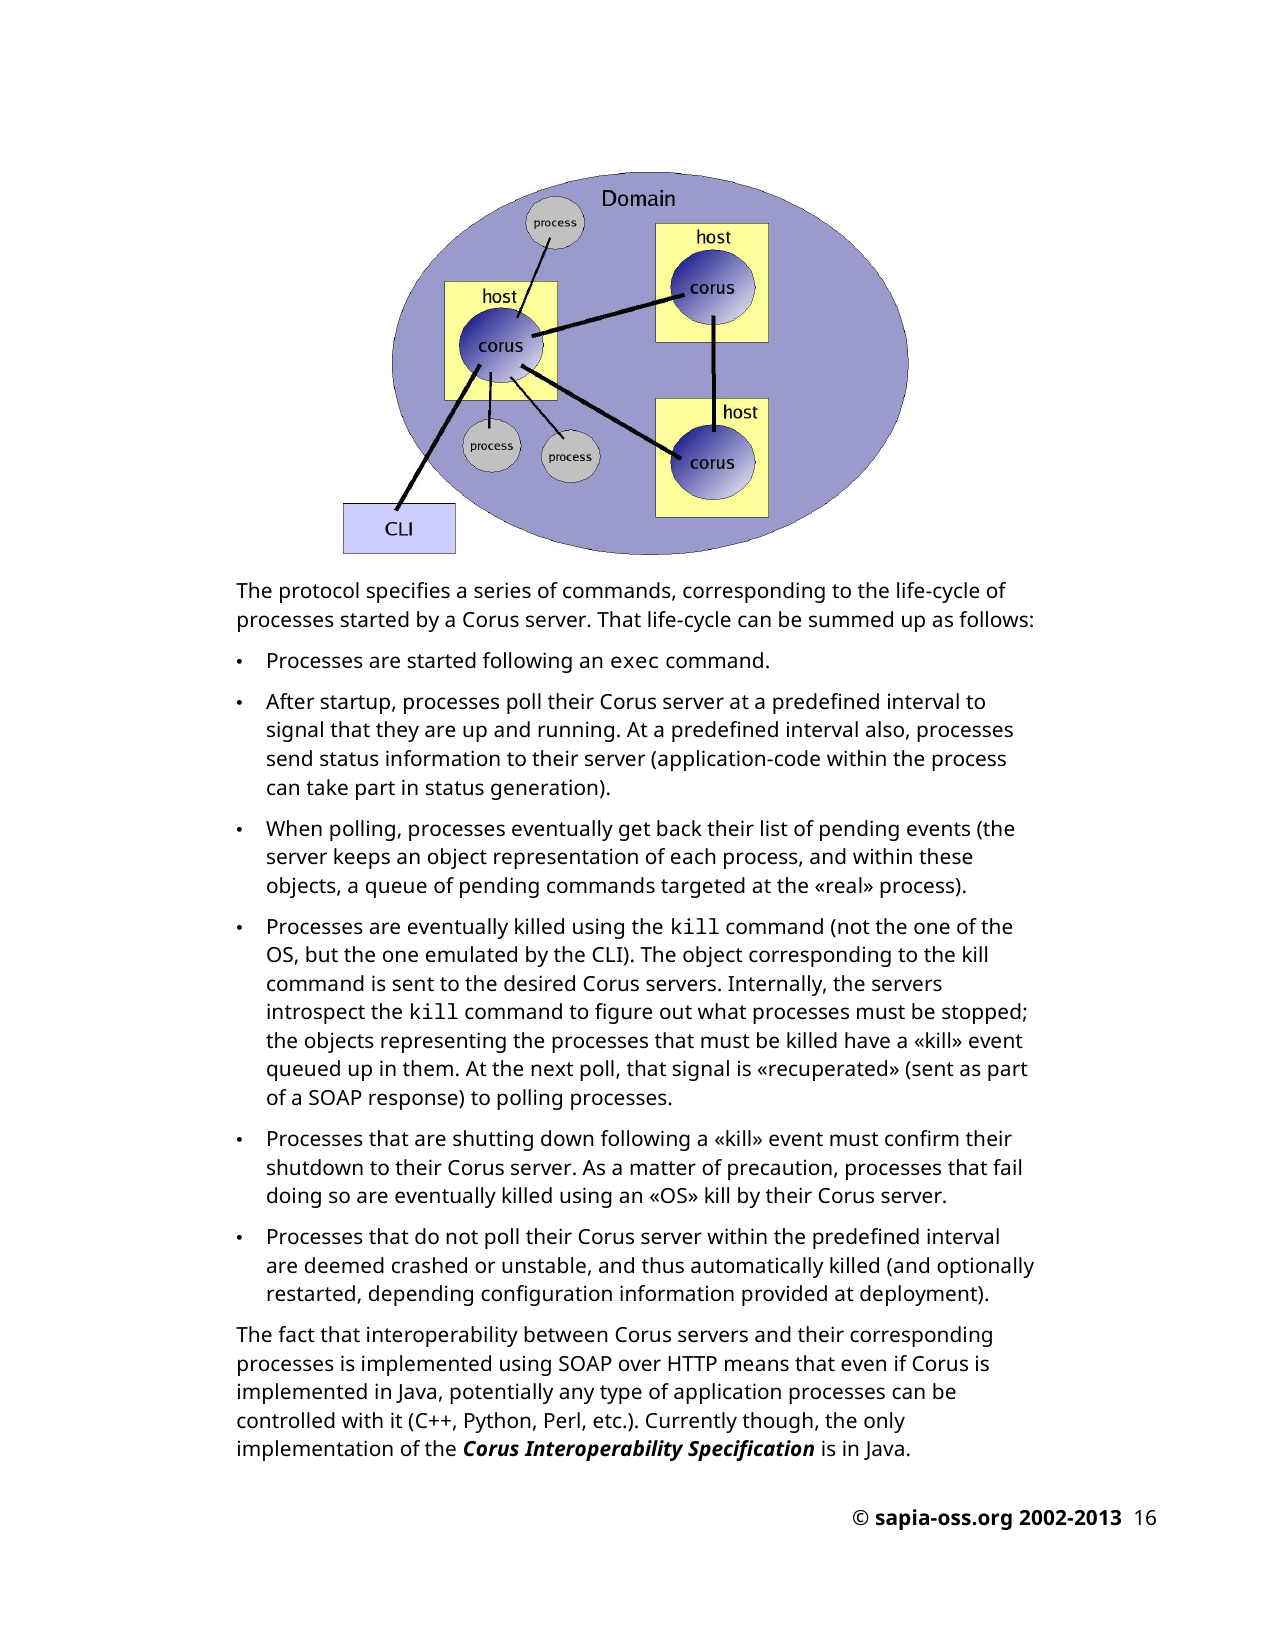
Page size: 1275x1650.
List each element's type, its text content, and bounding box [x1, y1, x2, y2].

text The protocol specifies a series of commands, corresponding to the life-cycle of processes started by a Corus server. That life-cycle can be summed up as follows: [236, 118, 1039, 633]
list Processes are started following an exec command. [236, 646, 1039, 674]
list Processes are eventually killed using the kill command (not the one of the OS, but the one emulated by the CLI). The object corresponding to the kill command is sent to the desired Corus servers. Internally, the servers introspect the kill command to figure out what processes must be stopped; the objects representing the processes that must be killed have a «kill» event queued up in them. At the next poll, that signal is «recuperated» (sent as part of a SOAP response) to polling processes. [236, 912, 1039, 1111]
list After startup, processes poll their Corus server at a predefined interval to signal that they are up and running. At a predefined interval also, processes send status information to their server (application-code within the process can take part in status generation). [236, 687, 1039, 801]
list When polling, processes eventually get back their list of pending events (the server keeps an object representation of each process, and within these objects, a queue of pending commands targeted at the «real» process). [236, 813, 1039, 899]
picture [332, 118, 943, 577]
list Processes that do not poll their Corus server within the predefined interval are deemed crashed or unstable, and thus automatically killed (and optionally restarted, depending configuration information provided at deployment). [236, 1222, 1039, 1308]
list Processes that are shutting down following a «kill» event must confirm their shutdown to their Corus server. As a matter of precaution, processes that fail doing so are eventually killed using an «OS» kill by their Corus server. [236, 1124, 1039, 1209]
text The fact that interoperability between Corus servers and their corresponding processes is implemented using SOAP over HTTP means that even if Corus is implemented in Java, potentially any type of application processes can be controlled with it (C++, Python, Perl, etc.). Currently though, the only implementation of the Corus Interoperability Specification is in Java. [236, 1320, 1039, 1463]
